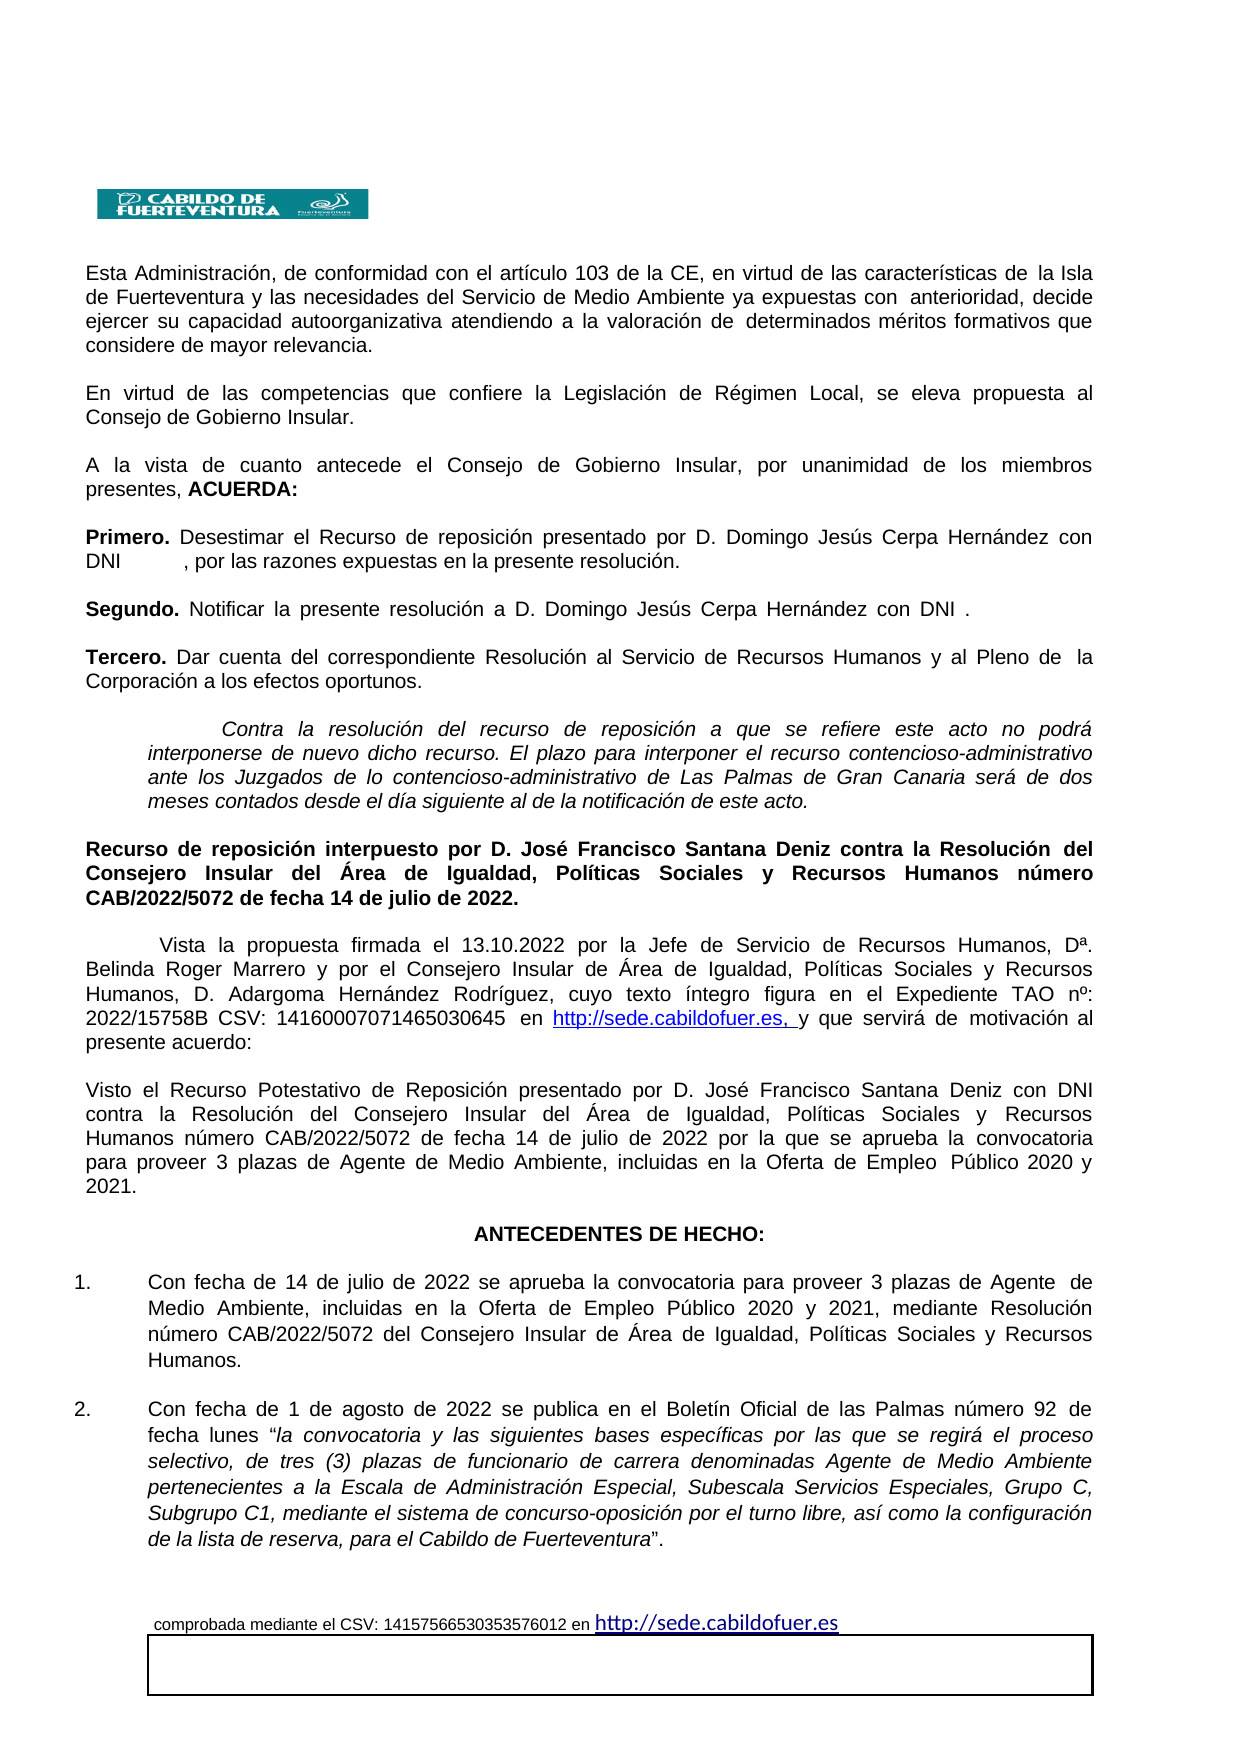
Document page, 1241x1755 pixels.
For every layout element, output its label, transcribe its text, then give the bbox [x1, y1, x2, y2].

subtitle Recurso de reposición interpuesto por D. José Francisco Santana Deniz contra la Resolución del Consejero Insular del Área de Igualdad, Políticas Sociales y Recursos Humanos número CAB/2022/5072 de fecha 14 de julio de 2022. [85, 837, 1093, 909]
text Contra la resolución del recurso de reposición a que se refiere este acto no podrá interponerse de nuevo dicho recurso. El plazo para interponer el recurso contencioso-administrativo ante los Juzgados de lo contencioso-administrativo de Las Palmas de Gran Canaria será de dos meses contados desde el día siguiente al de la notificación de este acto. [148, 717, 1093, 813]
text Vista la propuesta firmada el 13.10.2022 por la Jefe de Servicio de Recursos Humanos, Dª. Belinda Roger Marrero y por el Consejero Insular de Área de Igualdad, Políticas Sociales y Recursos Humanos, D. Adargoma Hernández Rodríguez, cuyo texto íntegro figura en el Expediente TAO nº: 2022/15758B CSV: 14160007071465030645 en http://sede.cabildofuer.es, y que servirá de motivación al presente acuerdo: [85, 933, 1093, 1054]
list Con fecha de 14 de julio de 2022 se aprueba la convocatoria para proveer 3 plazas de Agente de Medio Ambiente, incluidas en la Oferta de Empleo Público 2020 y 2021, mediante Resolución número CAB/2022/5072 del Consejero Insular de Área de Igualdad, Políticas Sociales y Recursos Humanos. [85, 1270, 1093, 1371]
list Con fecha de 1 de agosto de 2022 se publica en el Boletín Oficial de las Palmas número 92 de fecha lunes “la convocatoria y las siguientes bases específicas por las que se regirá el proceso selectivo, de tres (3) plazas de funcionario de carrera denominadas Agente de Medio Ambiente pertenecientes a la Escala de Administración Especial, Subescala Servicios Especiales, Grupo C, Subgrupo C1, mediante el sistema de concurso-oposición por el turno libre, así como la configuración de la lista de reserva, para el Cabildo de Fuerteventura”. [85, 1397, 1093, 1550]
text Esta Administración, de conformidad con el artículo 103 de la CE, en virtud de las características de la Isla de Fuerteventura y las necesidades del Servicio de Medio Ambiente ya expuestas con anterioridad, decide ejercer su capacidad autoorganizativa atendiendo a la valoración de determinados méritos formativos que considere de mayor relevancia. [85, 260, 1093, 357]
text Primero. Desestimar el Recurso de reposición presentado por D. Domingo Jesús Cerpa Hernández con DNI , por las razones expuestas en la presente resolución. [85, 525, 1093, 573]
text Tercero. Dar cuenta del correspondiente Resolución al Servicio de Recursos Humanos y al Pleno de la Corporación a los efectos oportunos. [85, 645, 1093, 693]
text Visto el Recurso Potestativo de Reposición presentado por D. José Francisco Santana Deniz con DNI contra la Resolución del Consejero Insular del Área de Igualdad, Políticas Sociales y Recursos Humanos número CAB/2022/5072 de fecha 14 de julio de 2022 por la que se aprueba la convocatoria para proveer 3 plazas de Agente de Medio Ambiente, incluidas en la Oferta de Empleo Público 2020 y 2021. [85, 1078, 1093, 1198]
subtitle ANTECEDENTES DE HECHO: [474, 1222, 1107, 1246]
picture [97, 189, 369, 219]
text Segundo. Notificar la presente resolución a D. Domingo Jesús Cerpa Hernández con DNI . [85, 597, 1093, 621]
text A la vista de cuanto antecede el Consejo de Gobierno Insular, por unanimidad de los miembros presentes, ACUERDA: [85, 453, 1093, 501]
text En virtud de las competencias que confiere la Legislación de Régimen Local, se eleva propuesta al Consejo de Gobierno Insular. [85, 381, 1093, 429]
